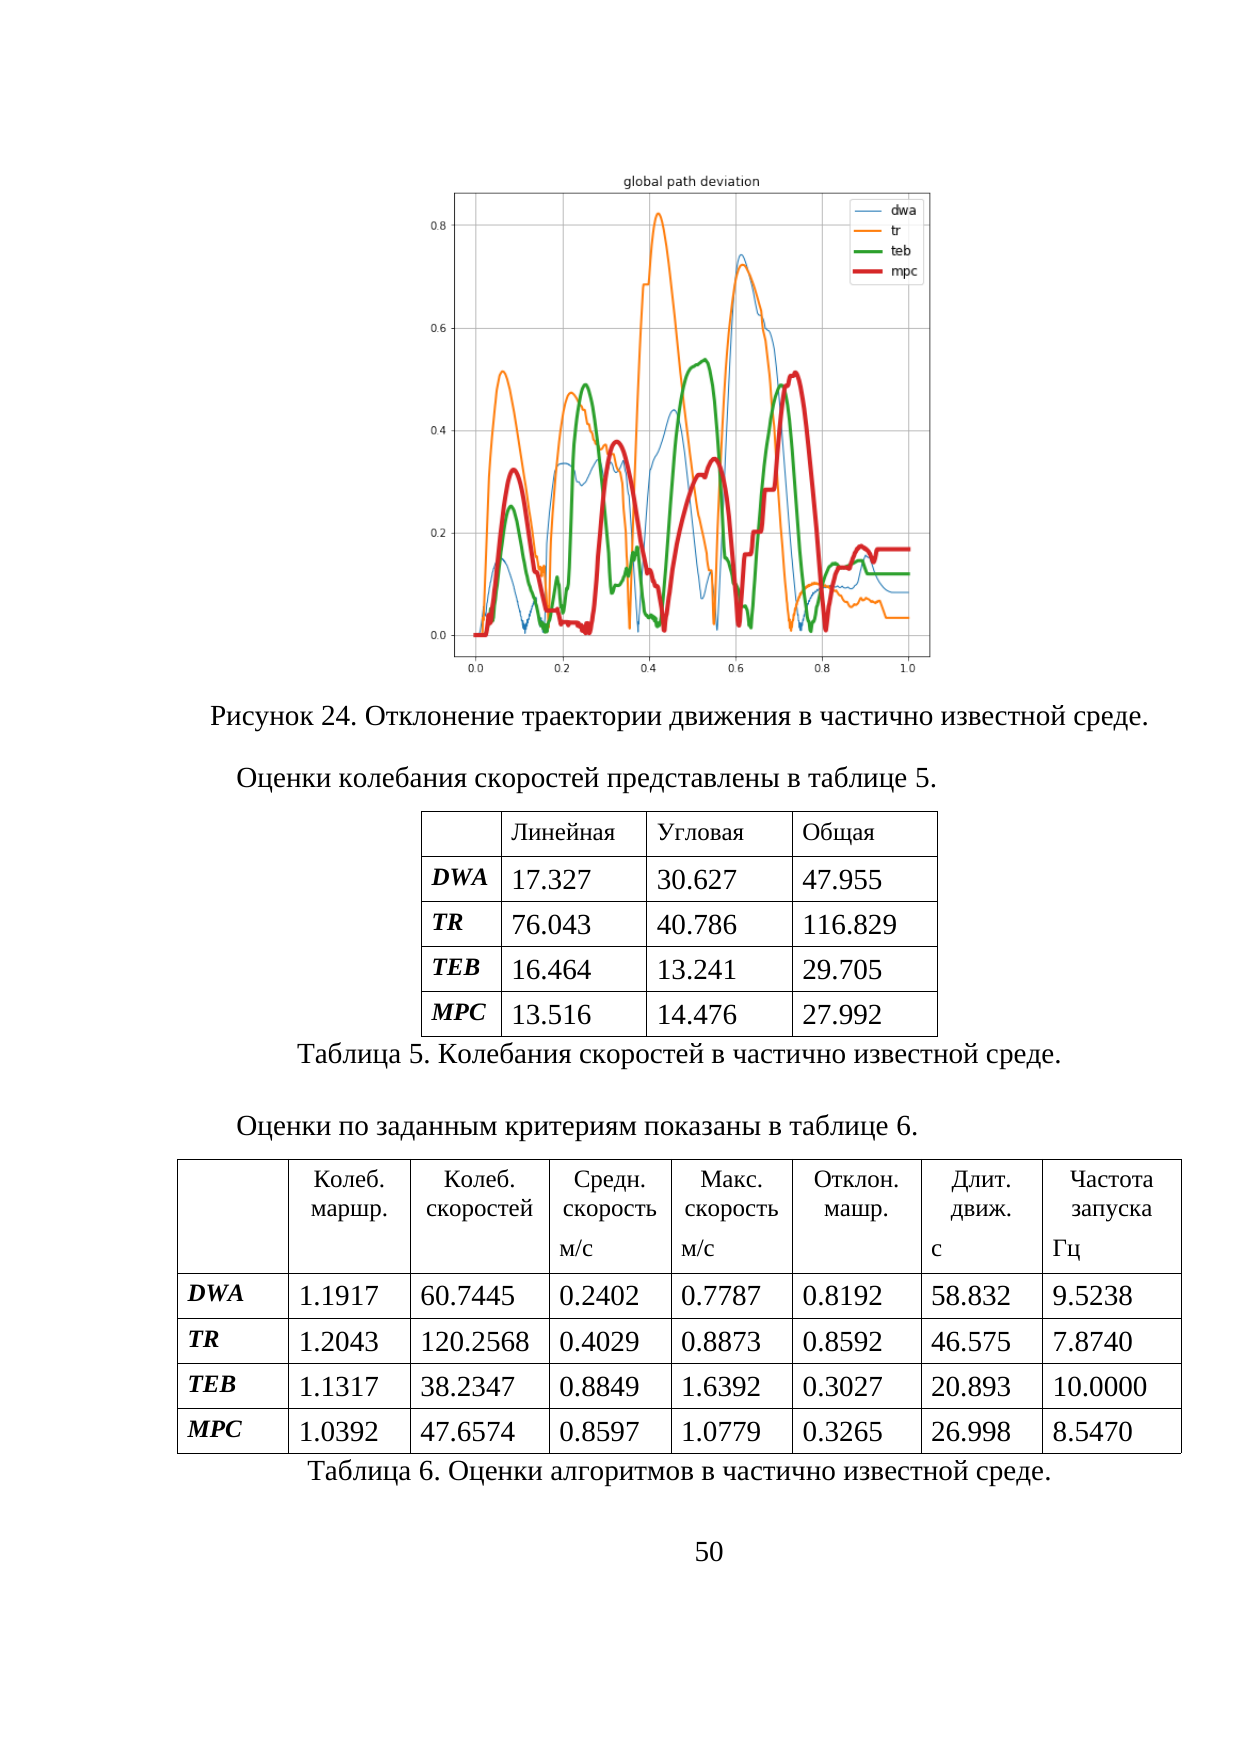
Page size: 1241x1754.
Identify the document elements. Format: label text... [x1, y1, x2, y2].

table_cell DWA [422, 857, 501, 901]
table_cell 26.998 [922, 1409, 1042, 1453]
table_cell TEB [422, 947, 501, 991]
table_cell 9.5238 [1043, 1274, 1181, 1318]
table_cell 8.5470 [1043, 1409, 1181, 1453]
table_header Колеб. скоростей [411, 1160, 549, 1228]
table_cell 0.8592 [793, 1319, 921, 1363]
table_cell 47.955 [793, 857, 937, 901]
text Таблица 5. Колебания скоростей в частично известной среде. [177, 1036, 1181, 1070]
table_cell Гц [1043, 1228, 1181, 1273]
table_cell 16.464 [502, 947, 646, 991]
table_cell 38.2347 [411, 1364, 549, 1408]
text Оценки колебания скоростей представлены в таблице 5. [177, 761, 1181, 794]
table_cell 1.0779 [672, 1409, 792, 1453]
table_cell 0.7787 [672, 1274, 792, 1318]
table_cell 14.476 [647, 992, 792, 1036]
table_cell м/с [550, 1228, 671, 1273]
table_cell 40.786 [647, 902, 792, 946]
table_cell 0.4029 [550, 1319, 671, 1363]
table_cell TR [178, 1319, 288, 1363]
table_cell 1.6392 [672, 1364, 792, 1408]
table_cell 47.6574 [411, 1409, 549, 1453]
table_cell [289, 1228, 410, 1273]
text Таблица 6. Оценки алгоритмов в частично известной среде. [177, 1454, 1181, 1487]
table_header Линейная [502, 812, 646, 856]
table_cell TEB [178, 1364, 288, 1408]
table_header Колеб. маршр. [289, 1160, 410, 1228]
text Оценки по заданным критериям показаны в таблице 6. [177, 1108, 1181, 1142]
table_cell с [922, 1228, 1042, 1273]
table_cell MPC [178, 1409, 288, 1453]
table_cell 20.893 [922, 1364, 1042, 1408]
table_cell 0.2402 [550, 1274, 671, 1318]
table_cell 0.8849 [550, 1364, 671, 1408]
table_header [178, 1160, 288, 1228]
text Рисунок 24. Отклонение траектории движения в частично известной среде. [181, 682, 1178, 732]
table_cell [178, 1228, 288, 1273]
table_cell 30.627 [647, 857, 792, 901]
table_cell м/с [672, 1228, 792, 1273]
table_header Длит. движ. [922, 1160, 1042, 1228]
table_cell DWA [178, 1274, 288, 1318]
table_cell [793, 1228, 921, 1273]
table_cell 17.327 [502, 857, 646, 901]
table_cell 0.3027 [793, 1364, 921, 1408]
table_cell 120.2568 [411, 1319, 549, 1363]
table_cell 13.241 [647, 947, 792, 991]
table_cell 1.2043 [289, 1319, 410, 1363]
table_cell 27.992 [793, 992, 937, 1036]
table_cell 7.8740 [1043, 1319, 1181, 1363]
table_cell 0.8873 [672, 1319, 792, 1363]
table_cell 58.832 [922, 1274, 1042, 1318]
picture [457, 168, 901, 682]
table_header Отклон. машр. [793, 1160, 921, 1228]
table_cell 1.0392 [289, 1409, 410, 1453]
table_cell TR [422, 902, 501, 946]
table_cell 46.575 [922, 1319, 1042, 1363]
table_cell 13.516 [502, 992, 646, 1036]
table_cell [411, 1228, 549, 1273]
table_header Макс. скорость [672, 1160, 792, 1228]
table_cell 1.1317 [289, 1364, 410, 1408]
table_cell 0.8192 [793, 1274, 921, 1318]
table_cell 76.043 [502, 902, 646, 946]
table_cell 0.8597 [550, 1409, 671, 1453]
table_cell 60.7445 [411, 1274, 549, 1318]
table_cell MPC [422, 992, 501, 1036]
table_header Общая [793, 812, 937, 856]
table_header [422, 812, 501, 856]
table_cell 29.705 [793, 947, 937, 991]
table_cell 0.3265 [793, 1409, 921, 1453]
table_header Частота запуска [1043, 1160, 1181, 1228]
table_header Средн. скорость [550, 1160, 671, 1228]
table_cell 10.0000 [1043, 1364, 1181, 1408]
table_cell 116.829 [793, 902, 937, 946]
table_header Угловая [647, 812, 792, 856]
table_cell 1.1917 [289, 1274, 410, 1318]
